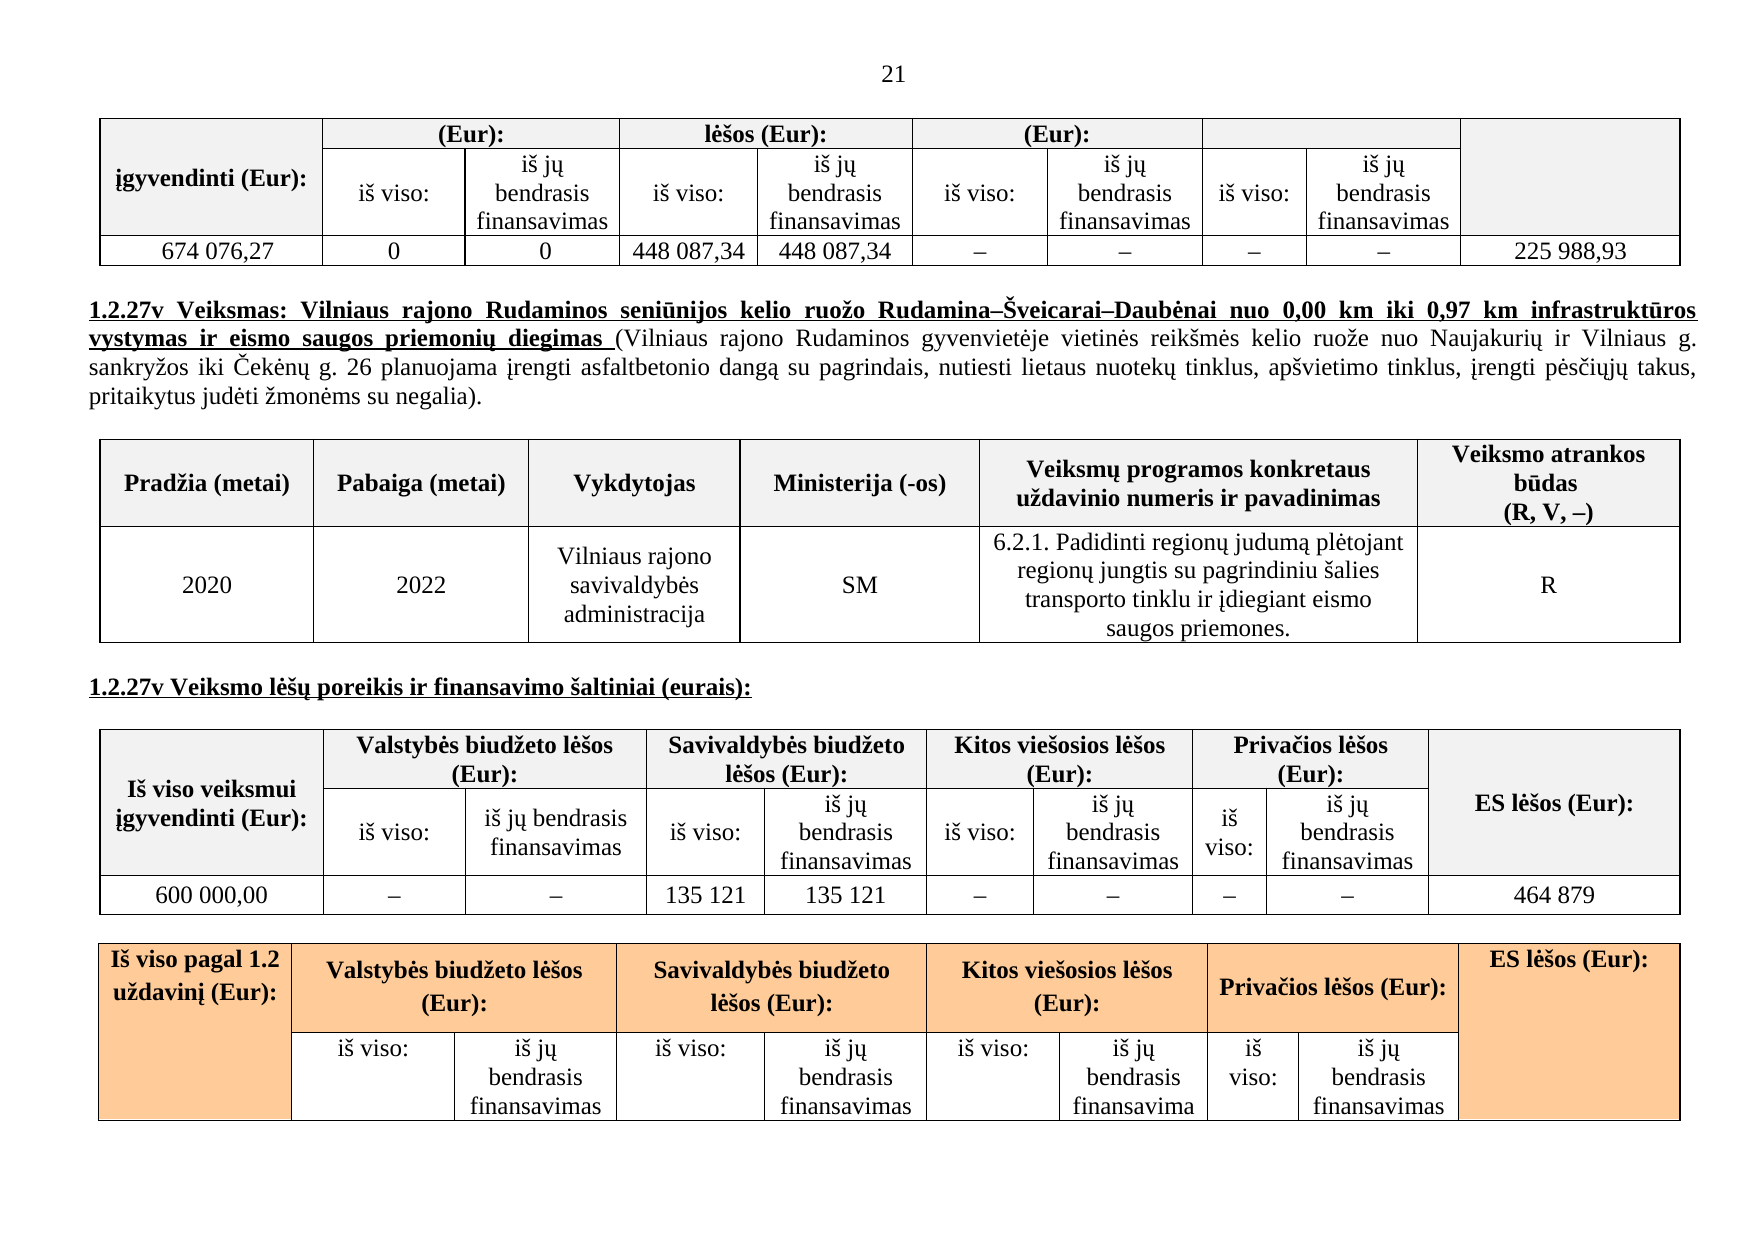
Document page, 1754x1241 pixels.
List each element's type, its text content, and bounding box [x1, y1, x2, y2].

table_cell iš viso: [1208, 1033, 1298, 1119]
table_cell 2020 [101, 527, 313, 642]
text vystymas ir eismo saugos priemonių diegimas (Vilniaus rajono Rudaminos gyvenvietėje vietinės reikšmės kelio ruože nuo Naujakurių ir Vilniaus g. sankryžos iki Čekėnų g. 26 planuojama įrengti asfaltbetonio dangą su pagrindais, nutiesti lietaus nuotekų tinklus, apšvietimo tinklus, įrengti pėsčiųjų takus, pritaikytus judėti žmonėms su negalia). [89, 321, 1698, 410]
table_cell 135 121 [647, 876, 764, 913]
table_cell iš jų bendrasis finansavimas [1299, 1033, 1458, 1119]
table_header Pradžia (metai) [101, 440, 313, 526]
table_cell iš jų bendrasis finansavimas [758, 149, 912, 235]
table_header (Eur): [323, 119, 619, 148]
table_header Iš viso pagal 1.2 uždavinį (Eur): [99, 944, 291, 1119]
table_cell – [1034, 876, 1192, 913]
table_header Veiksmo atrankos būdas (R, V, –) [1418, 440, 1679, 526]
table_header įgyvendinti (Eur): [101, 119, 322, 235]
table_cell 600 000,00 [101, 876, 323, 913]
table_cell – [1267, 876, 1428, 913]
table_cell iš jų bendrasis finansavimas [765, 789, 926, 875]
table_header Vykdytojas [529, 440, 739, 526]
table_cell iš jų bendrasis finansavimas [1307, 149, 1460, 235]
table_header Privačios lėšos (Eur): [1208, 944, 1458, 1032]
table_header Valstybės biudžeto lėšos (Eur): [324, 730, 646, 788]
table_cell iš jų bendrasis finansavimas [765, 1033, 926, 1119]
table_cell 0 [466, 236, 619, 265]
table_cell iš jų bendrasis finansavimas [466, 149, 619, 235]
table_header Privačios lėšos (Eur): [1193, 730, 1428, 788]
table_cell – [1203, 236, 1306, 265]
text 1.2.27v Veiksmo lėšų poreikis ir finansavimo šaltiniai (eurais): [89, 672, 1698, 700]
table_header ES lėšos (Eur): [1459, 944, 1679, 1119]
table_cell 448 087,34 [620, 236, 757, 265]
table_cell – [1307, 236, 1460, 265]
table_header Valstybės biudžeto lėšos (Eur): [292, 944, 616, 1032]
table_cell iš jų bendrasis finansavimas [455, 1033, 616, 1119]
table_cell – [913, 236, 1047, 265]
table_cell iš viso: [292, 1033, 454, 1119]
table_cell iš jų bendrasis finansavima [1060, 1033, 1207, 1119]
table_cell 135 121 [765, 876, 926, 913]
table_cell – [1193, 876, 1266, 913]
table_cell iš viso: [323, 149, 464, 235]
table_header Kitos viešosios lėšos (Eur): [927, 944, 1207, 1032]
table_cell 448 087,34 [758, 236, 912, 265]
table_cell iš viso: [324, 789, 465, 875]
table_header [1461, 119, 1679, 235]
table_cell iš viso: [1193, 789, 1266, 875]
table_cell iš viso: [620, 149, 757, 235]
table_cell iš viso: [1203, 149, 1306, 235]
table_cell – [324, 876, 465, 913]
table_cell 0 [323, 236, 464, 265]
table_header Kitos viešosios lėšos (Eur): [927, 730, 1192, 788]
table_cell – [1048, 236, 1202, 265]
table_header [1203, 119, 1460, 148]
table_header lėšos (Eur): [620, 119, 912, 148]
table_cell iš viso: [617, 1033, 764, 1119]
table_header ES lėšos (Eur): [1429, 730, 1679, 875]
table_cell SM [741, 527, 979, 642]
table_header Savivaldybės biudžeto lėšos (Eur): [647, 730, 926, 788]
table_cell iš viso: [913, 149, 1047, 235]
table_cell 674 076,27 [101, 236, 322, 265]
table_cell iš jų bendrasis finansavimas [1034, 789, 1192, 875]
table_header Ministerija (-os) [741, 440, 979, 526]
table_cell iš jų bendrasis finansavimas [1048, 149, 1202, 235]
table_cell 6.2.1. Padidinti regionų judumą plėtojant regionų jungtis su pagrindiniu šalies transporto tinklu ir įdiegiant eismo saugos priemones. [980, 527, 1417, 642]
table_cell – [466, 876, 646, 913]
table_header Pabaiga (metai) [314, 440, 528, 526]
table_cell 464 879 [1429, 876, 1679, 913]
table_header (Eur): [913, 119, 1202, 148]
table_cell iš jų bendrasis finansavimas [466, 789, 646, 875]
table_cell iš viso: [927, 1033, 1059, 1119]
table_cell – [927, 876, 1033, 913]
text 1.2.27v Veiksmas: Vilniaus rajono Rudaminos seniūnijos kelio ruožo Rudamina–Šveicarai–Daubėnai nuo 0,00 km iki 0,97 km infrastruktūros [89, 295, 1698, 320]
table_header Savivaldybės biudžeto lėšos (Eur): [617, 944, 926, 1032]
table_cell R [1418, 527, 1679, 642]
table_cell iš viso: [647, 789, 764, 875]
table_cell Vilniaus rajono savivaldybės administracija [529, 527, 739, 642]
table_header Iš viso veiksmui įgyvendinti (Eur): [101, 730, 323, 875]
table_cell 225 988,93 [1461, 236, 1679, 265]
table_cell 2022 [314, 527, 528, 642]
table_cell iš viso: [927, 789, 1033, 875]
table_cell iš jų bendrasis finansavimas [1267, 789, 1428, 875]
table_header Veiksmų programos konkretaus uždavinio numeris ir pavadinimas [980, 440, 1417, 526]
